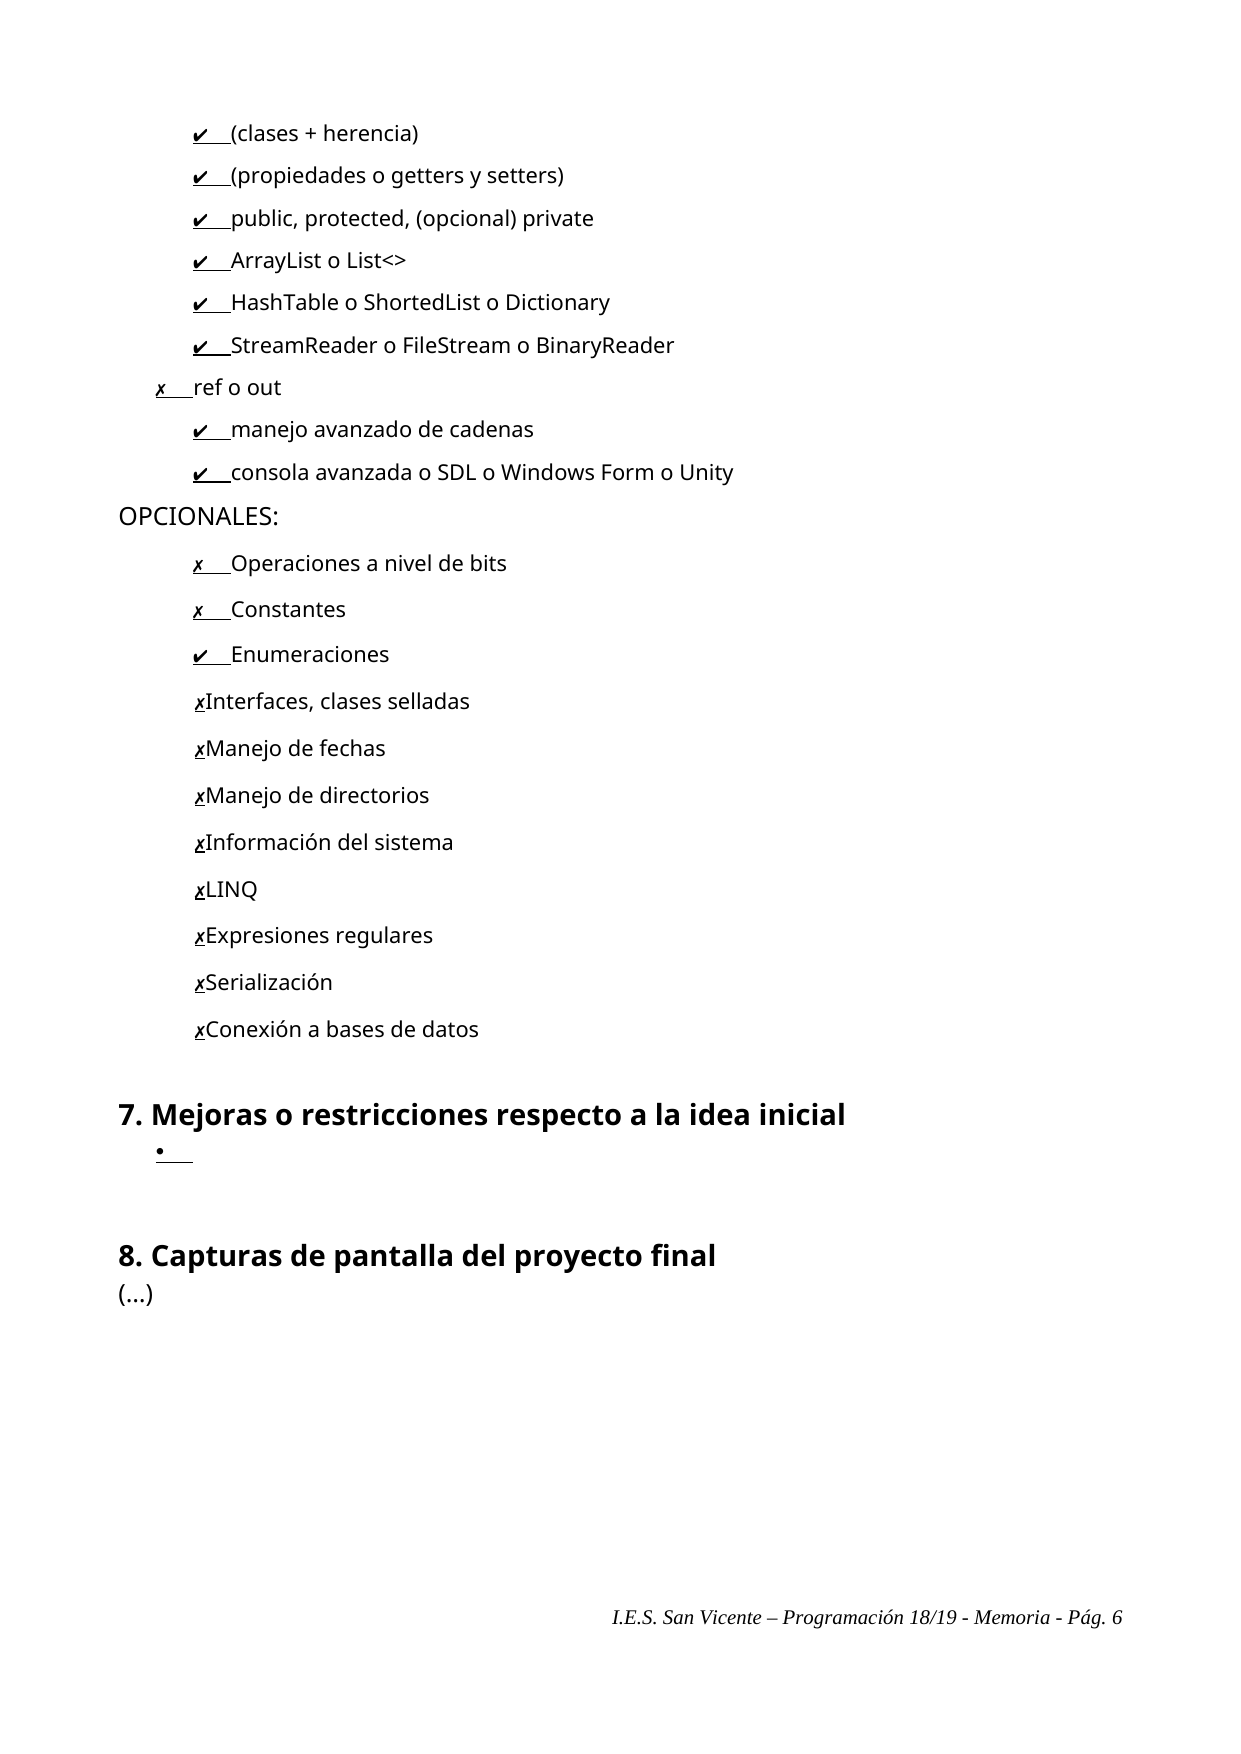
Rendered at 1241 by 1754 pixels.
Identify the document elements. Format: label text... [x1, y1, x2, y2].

list ArrayList o List<> [193, 245, 1122, 275]
list ref o out [156, 372, 1122, 402]
list Información del sistema [118, 825, 1122, 857]
list Expresiones regulares [118, 919, 1122, 950]
list Enumeraciones [193, 639, 1122, 669]
list public, protected, (opcional) private [193, 203, 1122, 232]
list LINQ [118, 872, 1122, 903]
list Serialización [118, 966, 1122, 997]
list Manejo de directorios [118, 778, 1122, 810]
list StreamReader o FileStream o BinaryReader [193, 329, 1122, 359]
list Constantes [193, 594, 1122, 624]
text (…) [118, 1275, 1122, 1309]
list (propiedades o getters y setters) [193, 160, 1122, 190]
text OPCIONALES: [118, 499, 1122, 533]
list Operaciones a nivel de bits [193, 548, 1122, 578]
list Interfaces, clases selladas [118, 685, 1122, 716]
list Conexión a bases de datos [118, 1013, 1122, 1044]
subtitle 8. Capturas de pantalla del proyecto final [118, 1236, 1122, 1275]
subtitle 7. Mejoras o restricciones respecto a la idea inicial [118, 1094, 1122, 1133]
list manejo avanzado de cadenas [193, 414, 1122, 444]
list (clases + herencia) [193, 118, 1122, 148]
list HashTable o ShortedList o Dictionary [193, 287, 1122, 317]
list consola avanzada o SDL o Windows Form o Unity [193, 456, 1122, 486]
list Manejo de fechas [118, 732, 1122, 763]
